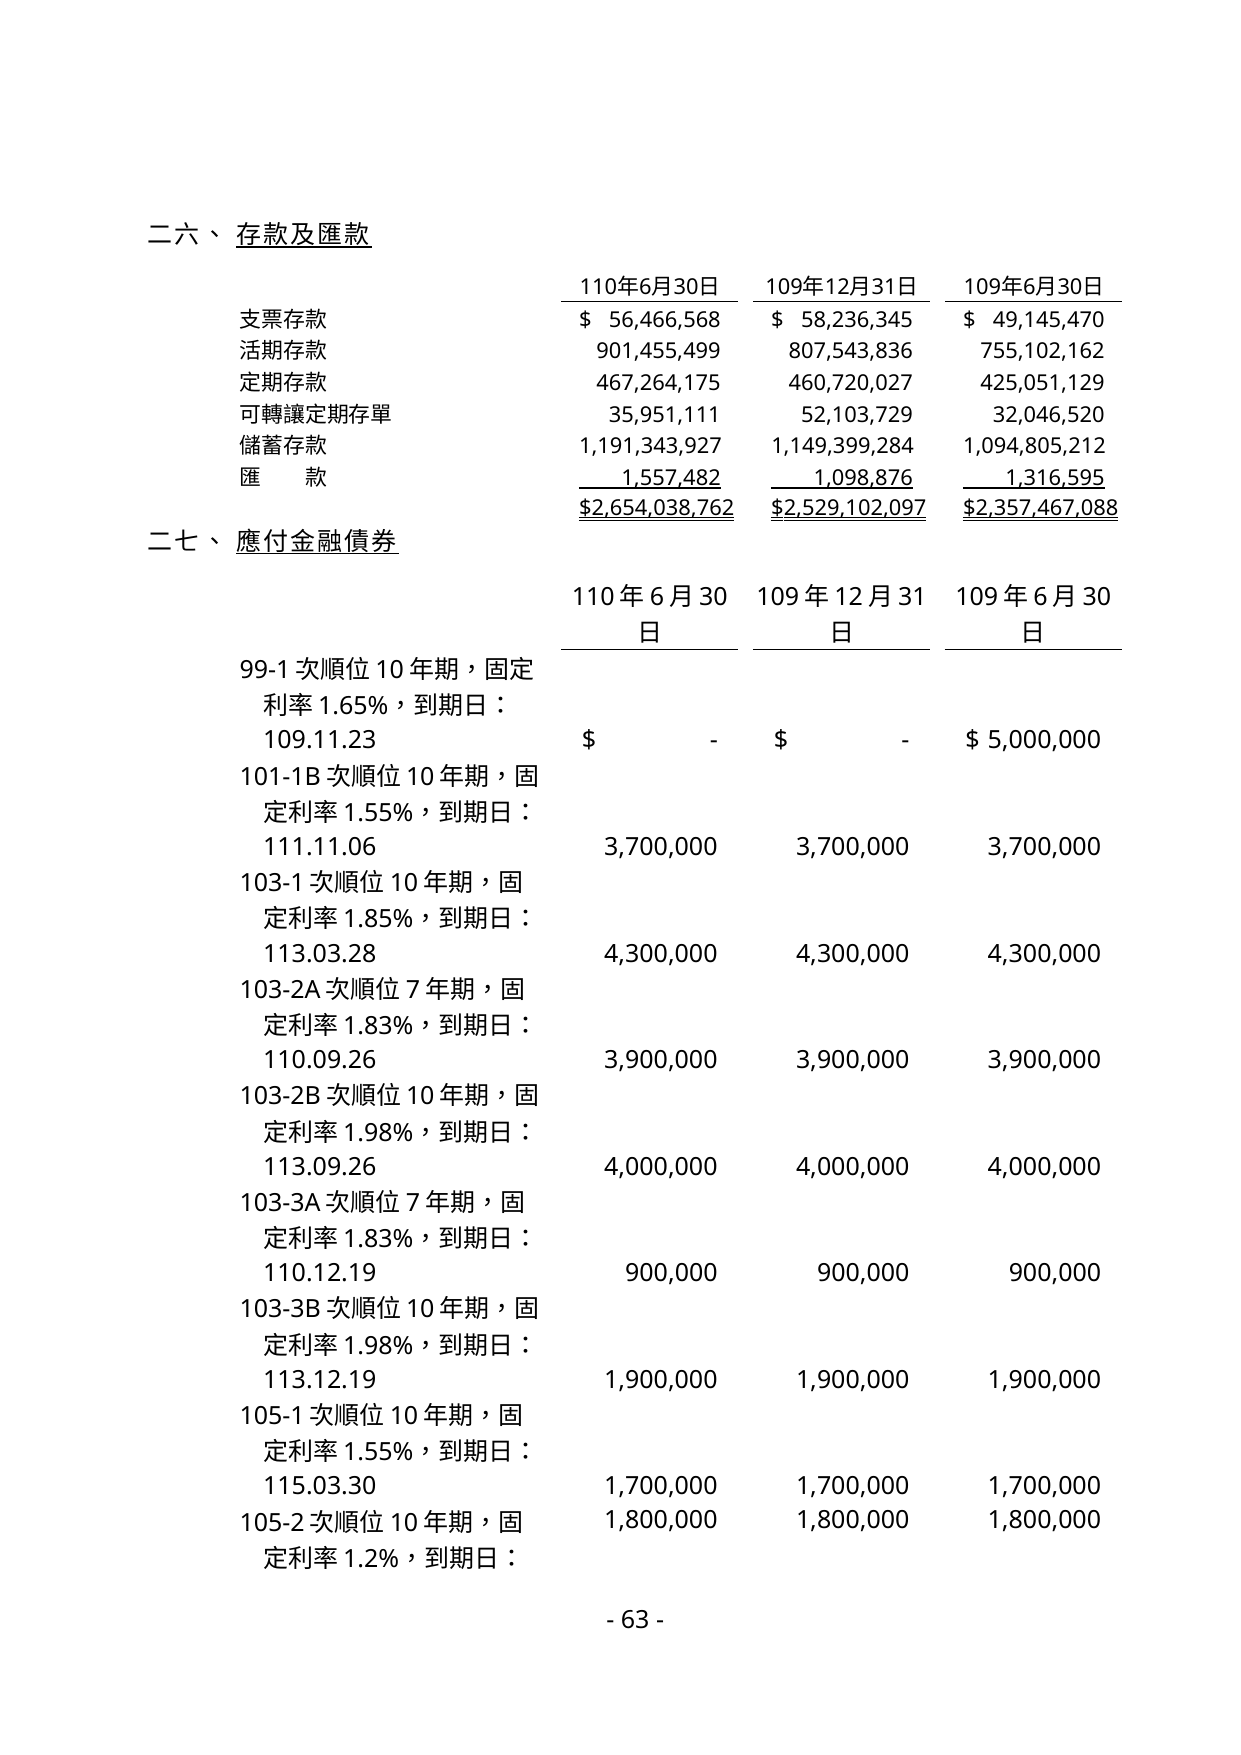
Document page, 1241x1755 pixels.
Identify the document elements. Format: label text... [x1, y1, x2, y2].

table_cell 99-1次順位10年期，固定利率1.65%，到期日：109.11.23 [236, 649, 546, 756]
table_cell [930, 969, 944, 1076]
table_cell $ 2,529,102,097 [753, 492, 930, 522]
table_cell 匯 款 [236, 460, 546, 492]
table_cell [546, 301, 561, 333]
table_cell [930, 1289, 944, 1396]
table_cell [236, 492, 546, 522]
table_cell [930, 863, 944, 969]
table_cell [930, 649, 944, 756]
table_header 110年6月30日 [561, 576, 738, 648]
table_cell 105-1次順位10年期，固定利率1.55%，到期日：115.03.30 [236, 1396, 546, 1502]
table_cell 900,000 [945, 1183, 1122, 1289]
table_cell 1,098,876 [753, 460, 930, 492]
table_cell [738, 969, 753, 1076]
table_cell 467,264,175 [561, 365, 738, 397]
table_cell 1,191,343,927 [561, 429, 738, 460]
table_cell [546, 1396, 561, 1502]
table_cell 1,149,399,284 [753, 429, 930, 460]
table_cell $ 49,145,470 [945, 302, 1122, 333]
table_cell [546, 460, 561, 492]
table_cell 4,000,000 [753, 1076, 930, 1182]
table_cell 4,300,000 [753, 863, 930, 969]
table_cell [546, 969, 561, 1076]
table_cell [738, 1183, 753, 1289]
table_cell 103-2A次順位7年期，固定利率1.83%，到期日：110.09.26 [236, 969, 546, 1076]
table_cell 1,700,000 [753, 1396, 930, 1502]
table_cell 1,800,000 [753, 1502, 930, 1574]
table_cell $ - [753, 650, 930, 756]
table_cell [546, 365, 561, 397]
table_cell 4,000,000 [945, 1076, 1122, 1182]
table_cell 1,900,000 [945, 1289, 1122, 1396]
table_cell 103-1次順位10年期，固定利率1.85%，到期日：113.03.28 [236, 863, 546, 969]
table_cell [738, 649, 753, 756]
table_cell [738, 460, 753, 492]
table_cell 3,700,000 [753, 756, 930, 863]
table_cell 可轉讓定期存單 [236, 397, 546, 428]
table_cell 1,800,000 [945, 1502, 1122, 1574]
table_cell $ 56,466,568 [561, 302, 738, 333]
table_header 109年6月30日 [945, 576, 1122, 648]
table_cell [738, 863, 753, 969]
table_cell 35,951,111 [561, 397, 738, 428]
table_cell 105-2次順位10年期，固定利率1.2%，到期日： [236, 1502, 546, 1574]
table_cell [930, 756, 944, 863]
table_cell [738, 365, 753, 397]
table_header 109年12月31日 [753, 576, 930, 648]
table_cell 4,300,000 [945, 863, 1122, 969]
table_cell [546, 1502, 561, 1574]
table_cell 1,700,000 [561, 1396, 738, 1502]
table_cell [738, 492, 753, 522]
table_header [738, 269, 753, 301]
table_cell [546, 1183, 561, 1289]
table_cell [738, 429, 753, 460]
table_header [546, 576, 561, 648]
table_cell 900,000 [561, 1183, 738, 1289]
table_cell $ 2,357,467,088 [945, 492, 1122, 522]
table_header [236, 576, 546, 648]
table_cell 32,046,520 [945, 397, 1122, 428]
table_header [546, 269, 561, 301]
table_cell 103-3B次順位10年期，固定利率1.98%，到期日：113.12.19 [236, 1289, 546, 1396]
table_cell 1,900,000 [753, 1289, 930, 1396]
table_cell [546, 429, 561, 460]
table_cell 支票存款 [236, 301, 546, 333]
table_cell [930, 1502, 944, 1574]
table_cell [930, 1183, 944, 1289]
table_cell [546, 334, 561, 365]
table_cell [546, 1076, 561, 1182]
table_cell 807,543,836 [753, 334, 930, 365]
table_cell $ 2,654,038,762 [561, 492, 738, 522]
table_cell 1,700,000 [945, 1396, 1122, 1502]
table_cell 3,900,000 [561, 969, 738, 1076]
table_cell 4,300,000 [561, 863, 738, 969]
table_header [930, 576, 944, 648]
table_cell [738, 301, 753, 333]
table_cell 活期存款 [236, 334, 546, 365]
table_cell [930, 301, 945, 333]
table_cell 3,900,000 [753, 969, 930, 1076]
table_header 109年12月31日 [753, 269, 930, 301]
table_cell [546, 1289, 561, 1396]
table_cell [738, 397, 753, 428]
table_cell $ - [561, 650, 738, 756]
table_cell [930, 460, 945, 492]
table_cell 103-2B次順位10年期，固定利率1.98%，到期日：113.09.26 [236, 1076, 546, 1182]
table_cell [738, 334, 753, 365]
table_cell 425,051,129 [945, 365, 1122, 397]
table_cell [738, 1076, 753, 1182]
text 二六、 存款及匯款 [148, 215, 1122, 251]
table_cell 1,900,000 [561, 1289, 738, 1396]
table_cell 4,000,000 [561, 1076, 738, 1182]
table_cell [930, 365, 945, 397]
table_cell [546, 863, 561, 969]
table_cell 901,455,499 [561, 334, 738, 365]
table_cell [738, 1289, 753, 1396]
table_header [930, 269, 945, 301]
table_cell 900,000 [753, 1183, 930, 1289]
table_cell 3,700,000 [561, 756, 738, 863]
table_cell 103-3A次順位7年期，固定利率1.83%，到期日：110.12.19 [236, 1183, 546, 1289]
table_cell $ 58,236,345 [753, 302, 930, 333]
table_cell 3,900,000 [945, 969, 1122, 1076]
table_cell 1,316,595 [945, 460, 1122, 492]
table_header [236, 269, 546, 301]
table_cell 755,102,162 [945, 334, 1122, 365]
table_header 109年6月30日 [945, 269, 1122, 301]
table_cell [546, 649, 561, 756]
table_cell [930, 492, 945, 522]
table_cell 3,700,000 [945, 756, 1122, 863]
table_cell 101-1B次順位10年期，固定利率1.55%，到期日：111.11.06 [236, 756, 546, 863]
table_cell [930, 429, 945, 460]
text 二七、 應付金融債券 [148, 522, 1122, 558]
table_cell 52,103,729 [753, 397, 930, 428]
table_header [738, 576, 753, 648]
table_cell 儲蓄存款 [236, 429, 546, 460]
table_cell $ 5,000,000 [945, 650, 1122, 756]
table_cell 1,800,000 [561, 1502, 738, 1574]
table_cell [930, 1396, 944, 1502]
table_cell 定期存款 [236, 365, 546, 397]
table_cell 1,094,805,212 [945, 429, 1122, 460]
table_cell [738, 1502, 753, 1574]
table_cell 460,720,027 [753, 365, 930, 397]
table_cell [738, 756, 753, 863]
table_cell [930, 397, 945, 428]
table_cell [930, 334, 945, 365]
table_cell [930, 1076, 944, 1182]
table_cell [546, 492, 561, 522]
table_cell [546, 397, 561, 428]
table_cell 1,557,482 [561, 460, 738, 492]
table_cell [546, 756, 561, 863]
table_header 110年6月30日 [561, 269, 738, 301]
table_cell [738, 1396, 753, 1502]
